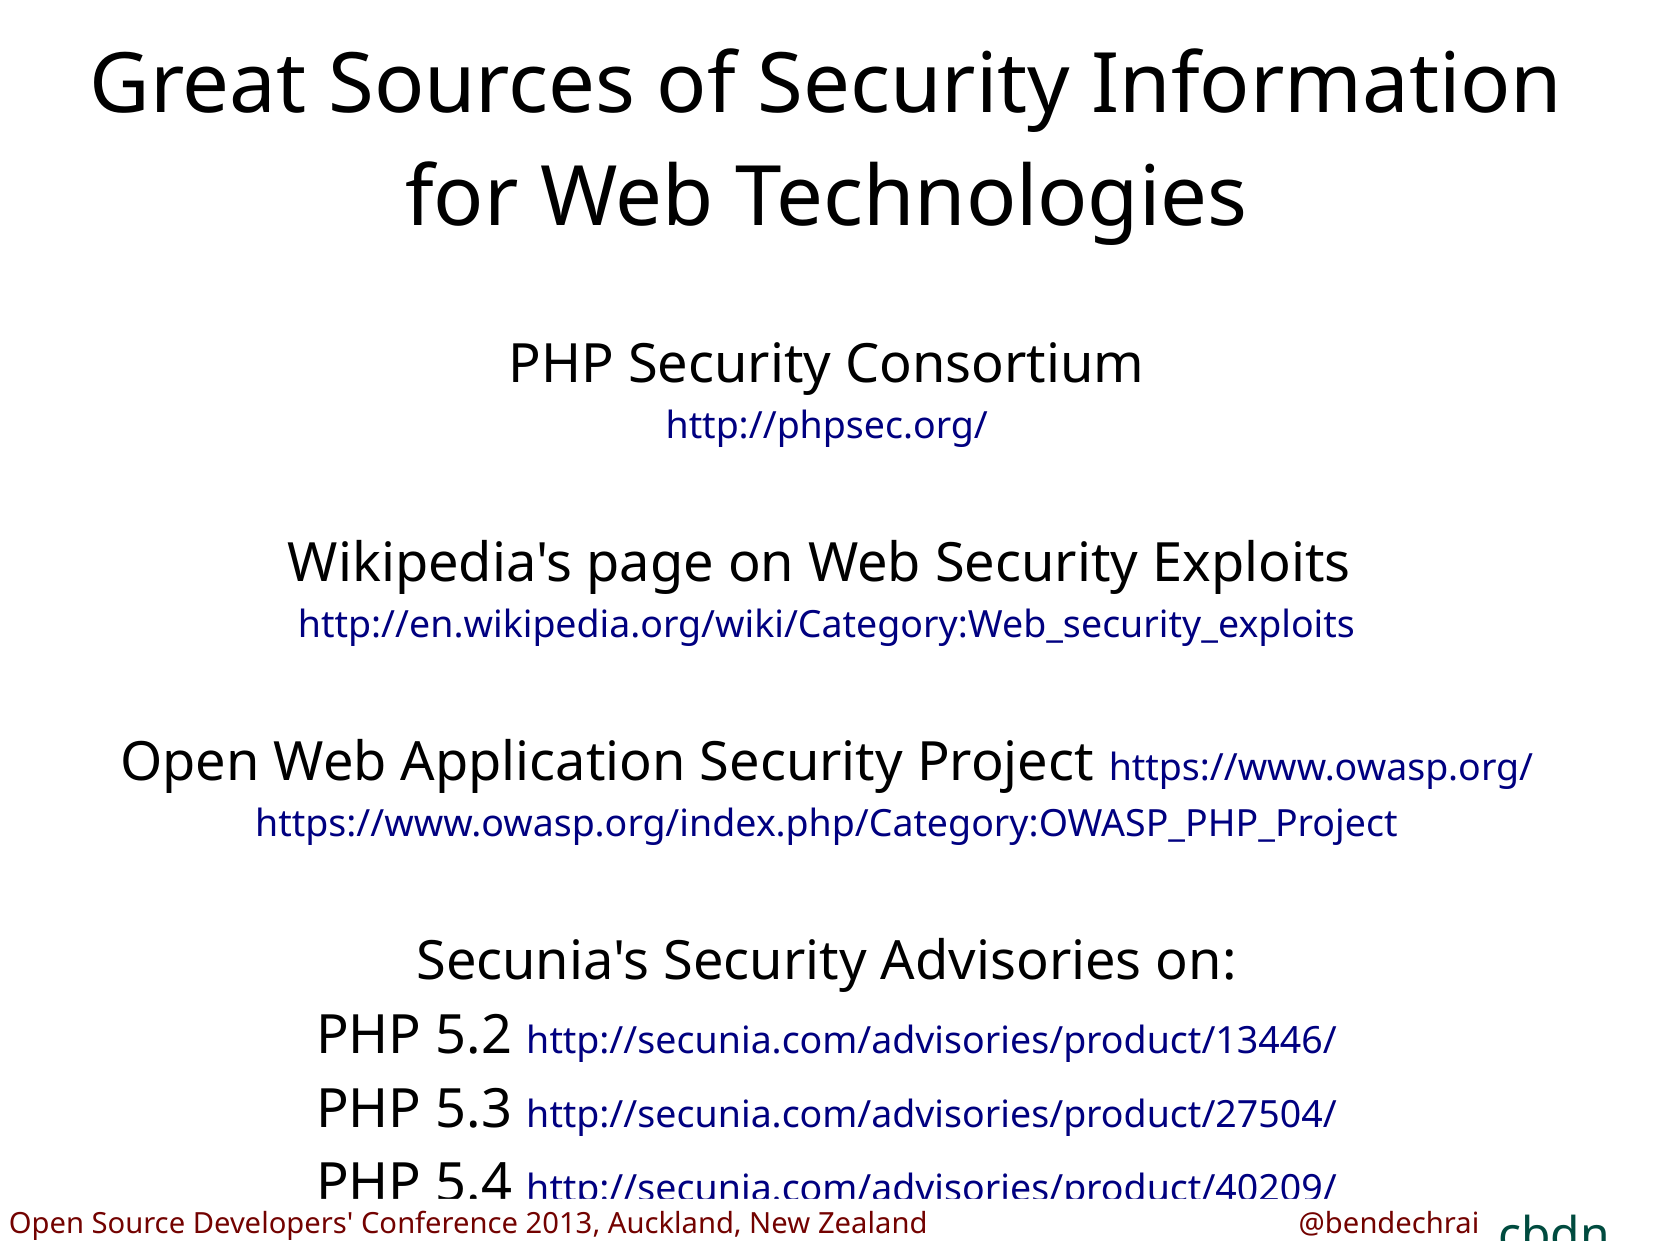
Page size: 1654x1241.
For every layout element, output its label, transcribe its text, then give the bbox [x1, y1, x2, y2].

text_box [914, 1219, 922, 1231]
subtitle Great Sources of Security Information for Web Technologies PHP Security Consortium http://phpsec.org/ Wikipedia's page on Web Security Exploits http://en.wikipedia.org/wiki/Category:Web_security_exploits Open Web Application Security Project https://www.owasp.org/ https://www.owasp.org/index.php/Category:OWASP_PHP_Project Secunia's Security Advisories on: PHP 5.2 http://secunia.com/advisories/product/13446/ PHP 5.3 http://secunia.com/advisories/product/27504/ PHP 5.4 http://secunia.com/advisories/product/40209/ [82, 59, 1571, 1182]
text_box Open Source Developers' Conference 2013, Auckland, New Zealand [0, 1194, 914, 1241]
text_box @bendechrai [1283, 1194, 1483, 1241]
text_box cbdn [1483, 1192, 1654, 1241]
text_box [914, 1198, 1283, 1241]
